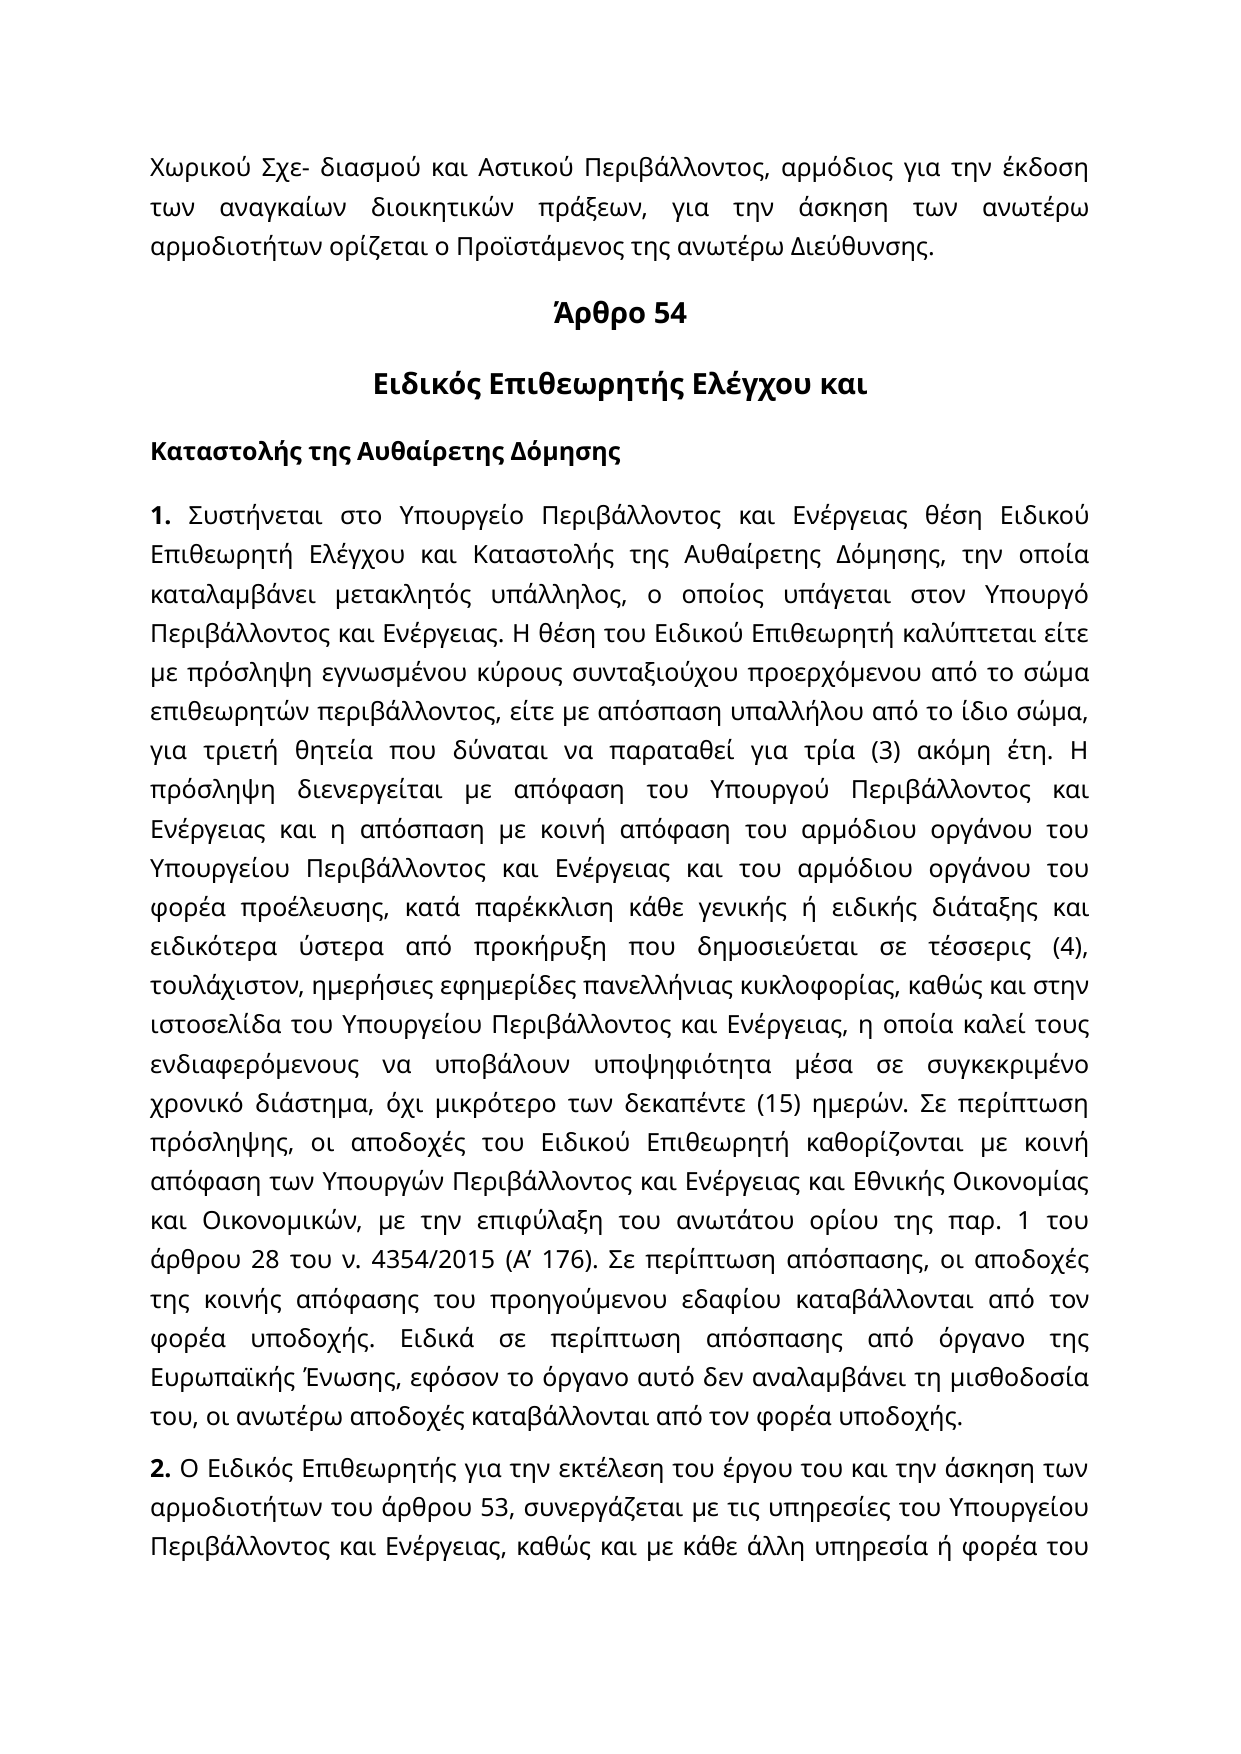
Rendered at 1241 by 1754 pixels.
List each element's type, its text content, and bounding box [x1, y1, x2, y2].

subtitle Ειδικός Επιθεωρητής Ελέγχου και [150, 363, 1090, 403]
text Χωρικού Σχε- διασμού και Αστικού Περιβάλλοντος, αρμόδιος για την έκδοση των αναγκαίων διοικητικών πράξεων, για την άσκηση των ανωτέρω αρμοδιοτήτων ορίζεται ο Προϊστάμενος της ανωτέρω Διεύθυνσης. [150, 150, 1090, 262]
subtitle Άρθρο 54 [150, 292, 1090, 332]
text 1. Συστήνεται στο Υπουργείο Περιβάλλοντος και Ενέργειας θέση Ειδικού Επιθεωρητή Ελέγχου και Καταστολής της Αυθαίρετης Δόμησης, την οποία καταλαμβάνει μετακλητός υπάλληλος, ο οποίος υπάγεται στον Υπουργό Περιβάλλοντος και Ενέργειας. Η θέση του Ειδικού Επιθεωρητή καλύπτεται είτε με πρόσληψη εγνωσμένου κύρους συνταξιούχου προερχόμενου από το σώμα επιθεωρητών περιβάλλοντος, είτε με απόσπαση υπαλλήλου από το ίδιο σώμα, για τριετή θητεία που δύναται να παραταθεί για τρία (3) ακόμη έτη. Η πρόσληψη διενεργείται με απόφαση του Υπουργού Περιβάλλοντος και Ενέργειας και η απόσπαση με κοινή απόφαση του αρμόδιου οργάνου του Υπουργείου Περιβάλλοντος και Ενέργειας και του αρμόδιου οργάνου του φορέα προέλευσης, κατά παρέκκλιση κάθε γενικής ή ειδικής διάταξης και ειδικότερα ύστερα από προκήρυξη που δημοσιεύεται σε τέσσερις (4), τουλάχιστον, ημερήσιες εφημερίδες πανελλήνιας κυκλοφορίας, καθώς και στην ιστοσελίδα του Υπουργείου Περιβάλλοντος και Ενέργειας, η οποία καλεί τους ενδιαφερόμενους να υποβάλουν υποψηφιότητα μέσα σε συγκεκριμένο χρονικό διάστημα, όχι μικρότερο των δεκαπέντε (15) ημερών. Σε περίπτωση πρόσληψης, οι αποδοχές του Ειδικού Επιθεωρητή καθορίζονται με κοινή απόφαση των Υπουργών Περιβάλλοντος και Ενέργειας και Εθνικής Οικονομίας και Οικονομικών, με την επιφύλαξη του ανωτάτου ορίου της παρ. 1 του άρθρου 28 του ν. 4354/2015 (Α’ 176). Σε περίπτωση απόσπασης, οι αποδοχές της κοινής απόφασης του προηγούμενου εδαφίου καταβάλλονται από τον φορέα υποδοχής. Ειδικά σε περίπτωση απόσπασης από όργανο της Ευρωπαϊκής Ένωσης, εφόσον το όργανο αυτό δεν αναλαμβάνει τη μισθοδοσία του, οι ανωτέρω αποδοχές καταβάλλονται από τον φορέα υποδοχής. [150, 498, 1090, 1433]
text 2. Ο Ειδικός Επιθεωρητής για την εκτέλεση του έργου του και την άσκηση των αρμοδιοτήτων του άρθρου 53, συνεργάζεται με τις υπηρεσίες του Υπουργείου Περιβάλλοντος και Ενέργειας, καθώς και με κάθε άλλη υπηρεσία ή φορέα του [150, 1450, 1090, 1563]
text Καταστολής της Αυθαίρετης Δόμησης [150, 434, 1090, 468]
